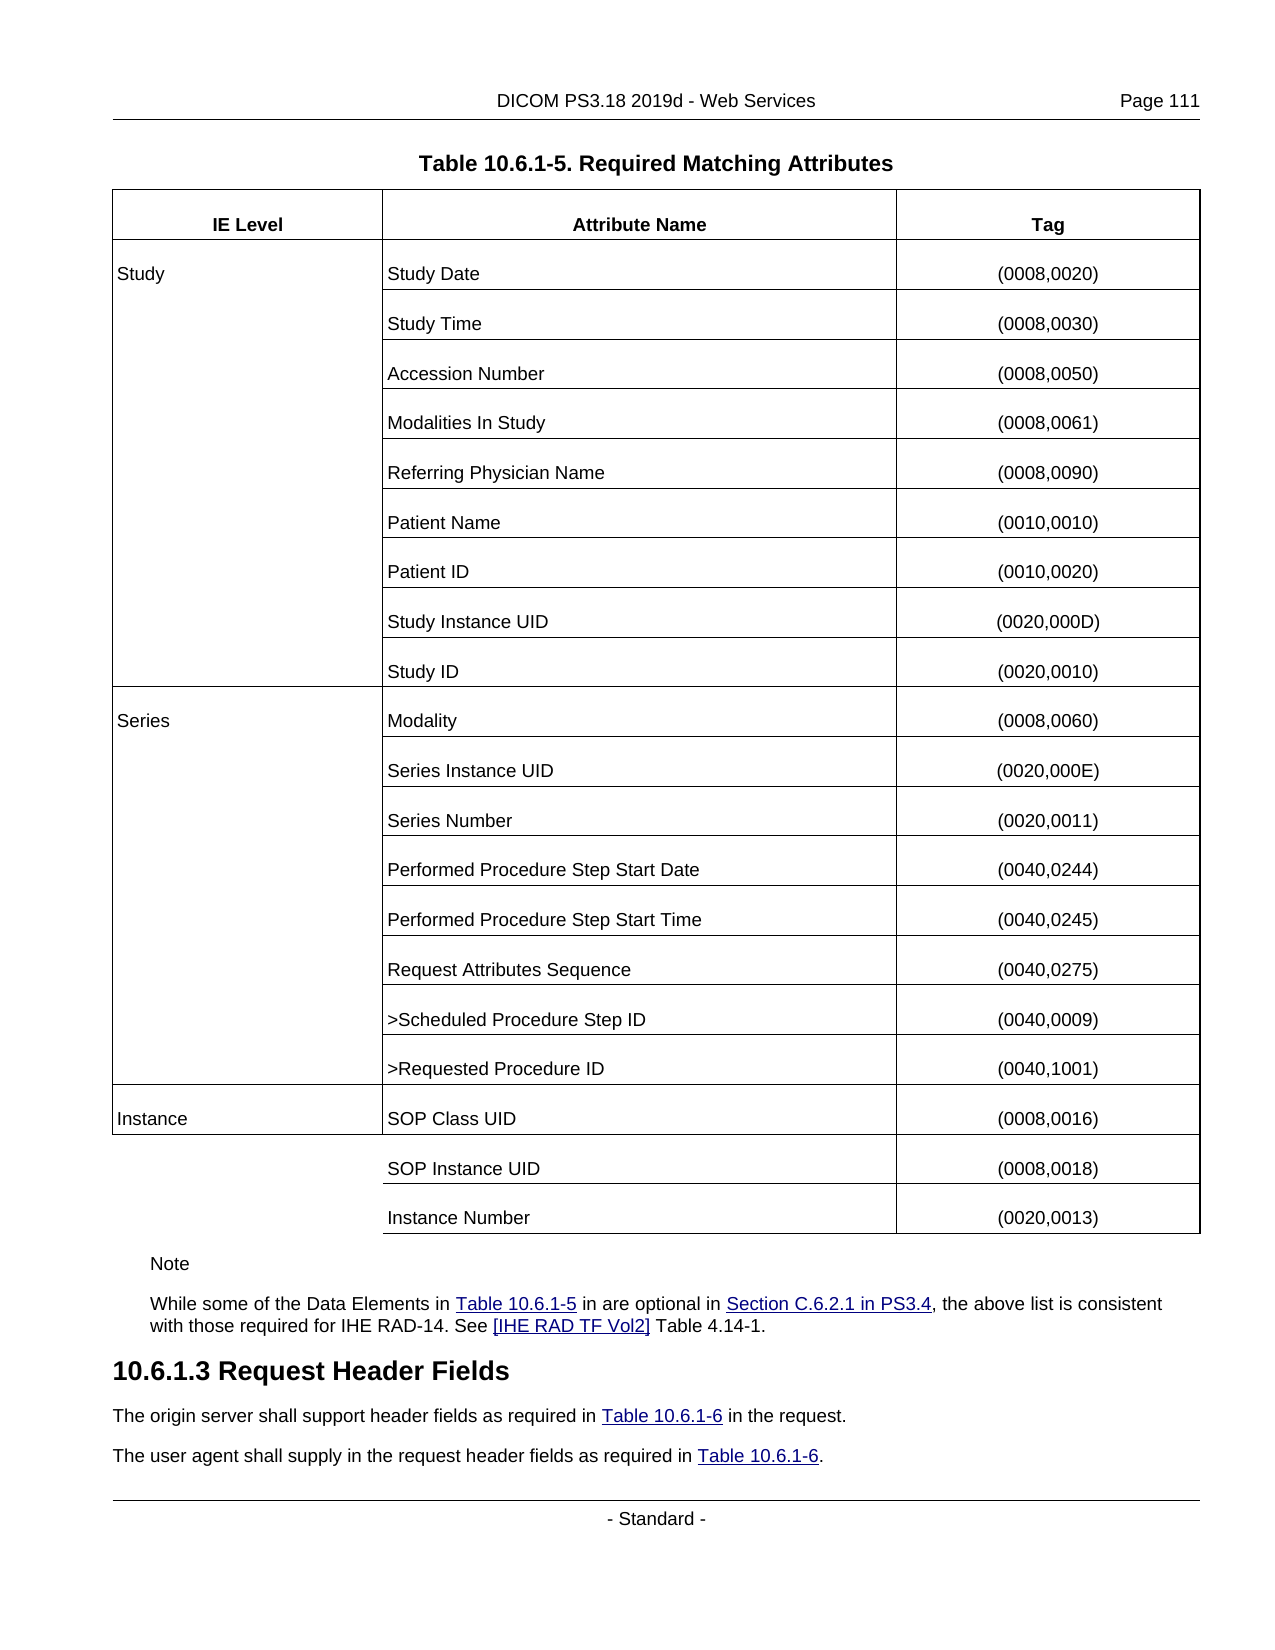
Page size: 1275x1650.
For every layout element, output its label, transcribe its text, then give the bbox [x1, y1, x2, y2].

table_cell SOP Class UID [383, 1085, 896, 1133]
table_cell Instance [113, 1085, 382, 1133]
table_cell Study Date [383, 240, 896, 289]
table_cell (0020,000D) [897, 588, 1199, 637]
table_header Attribute Name [383, 190, 896, 239]
table_cell (0008,0030) [897, 290, 1199, 338]
table_cell (0040,0009) [897, 985, 1199, 1034]
table_cell Modalities In Study [383, 389, 896, 438]
table_cell Patient Name [383, 489, 896, 537]
table_cell Study Time [383, 290, 896, 338]
text 10.6.1.3 Request Header Fields [112, 1355, 1200, 1386]
table_cell (0040,0245) [897, 886, 1199, 935]
table_cell Series Instance UID [383, 737, 896, 786]
table_cell Performed Procedure Step Start Date [383, 836, 896, 885]
table_cell Referring Physician Name [383, 439, 896, 487]
table_cell (0040,0244) [897, 836, 1199, 885]
text The origin server shall support header fields as required in Table 10.6.1-6 in the request. [112, 1405, 1200, 1426]
table_cell Study ID [383, 638, 896, 686]
table_cell (0008,0016) [897, 1085, 1199, 1133]
table_cell (0008,0018) [897, 1135, 1199, 1183]
table_cell Request Attributes Sequence [383, 936, 896, 984]
table_cell (0040,0275) [897, 936, 1199, 984]
table_cell (0010,0020) [897, 538, 1199, 587]
table_cell Instance Number [383, 1184, 896, 1233]
table_cell Performed Procedure Step Start Time [383, 886, 896, 935]
text While some of the Data Elements in Table 10.6.1-5 in are optional in Section C.6.2.1 in PS3.4, the above list is consistent with those required for IHE RAD-14. See [IHE RAD TF Vol2] Table 4.14-1. [150, 1293, 1162, 1336]
table_cell >Scheduled Procedure Step ID [383, 985, 896, 1034]
table_cell Study Instance UID [383, 588, 896, 637]
table_cell (0020,0011) [897, 787, 1199, 835]
table_cell (0008,0050) [897, 340, 1199, 388]
table_cell (0008,0020) [897, 240, 1199, 289]
table_cell >Requested Procedure ID [383, 1035, 896, 1084]
text Note [150, 1253, 1162, 1274]
table_cell (0008,0090) [897, 439, 1199, 487]
table_header IE Level [113, 190, 382, 239]
table_cell Patient ID [383, 538, 896, 587]
table_cell (0008,0061) [897, 389, 1199, 438]
table_cell (0020,000E) [897, 737, 1199, 786]
table_cell (0020,0010) [897, 638, 1199, 686]
table_cell Accession Number [383, 340, 896, 388]
table_header Tag [897, 190, 1199, 239]
table_cell SOP Instance UID [383, 1135, 896, 1183]
table_cell Study [113, 240, 382, 686]
text Table 10.6.1-5. Required Matching Attributes [112, 150, 1200, 176]
table_cell Series Number [383, 787, 896, 835]
table_cell (0010,0010) [897, 489, 1199, 537]
table_cell (0040,1001) [897, 1035, 1199, 1084]
table_cell (0020,0013) [897, 1184, 1199, 1233]
text The user agent shall supply in the request header fields as required in Table 10.6.1-6. [112, 1445, 1200, 1467]
table_cell Modality [383, 687, 896, 736]
table_cell Series [113, 687, 382, 1084]
table_cell (0008,0060) [897, 687, 1199, 736]
